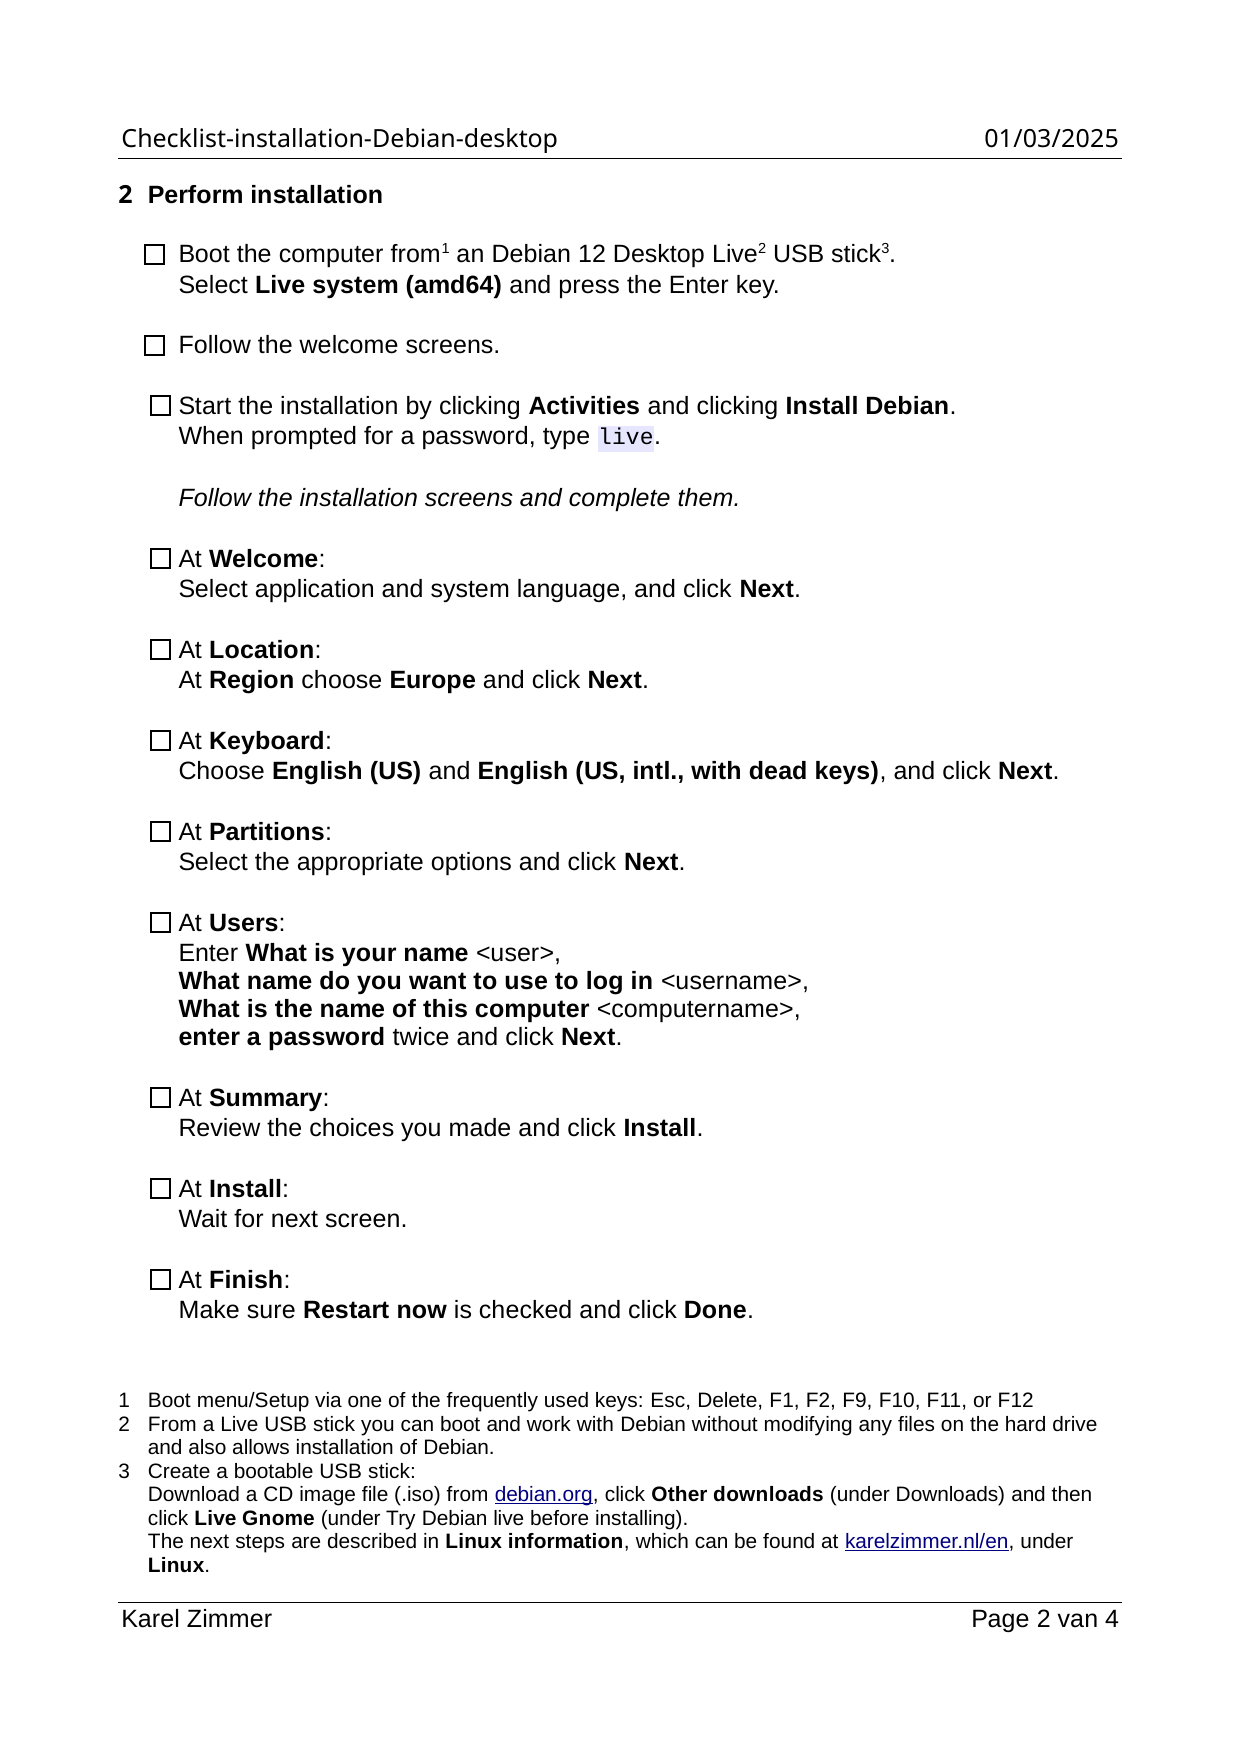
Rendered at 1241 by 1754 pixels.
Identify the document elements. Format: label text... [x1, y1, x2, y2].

table_cell [142, 1052, 177, 1082]
table_cell [118, 391, 142, 421]
table_cell At Users: [177, 908, 1122, 938]
table_cell [177, 695, 1122, 726]
table_cell [118, 421, 142, 453]
table_cell [142, 695, 177, 726]
table_cell At Keyboard: [177, 726, 1122, 756]
table_cell At Welcome: [177, 544, 1122, 574]
table_cell [118, 726, 142, 756]
table_cell [142, 330, 177, 360]
table_cell [118, 1052, 142, 1082]
table_cell [177, 604, 1122, 635]
table_cell [118, 635, 142, 665]
table_cell [118, 847, 142, 877]
table_cell Select Live system (amd64) and press the Enter key. [177, 269, 1122, 300]
table_cell [118, 604, 142, 635]
table_cell [118, 786, 142, 817]
table_cell Make sure Restart now is checked and click Done. [177, 1295, 1122, 1325]
table_cell [142, 877, 177, 907]
table_cell [142, 1143, 177, 1173]
table_cell [142, 453, 177, 483]
table_cell When prompted for a password, type live. [177, 421, 1122, 453]
table_cell Follow the welcome screens. [177, 330, 1122, 360]
table_cell [118, 1143, 142, 1173]
table_cell [142, 1295, 177, 1325]
table_cell [118, 1174, 142, 1204]
table_cell [142, 726, 177, 756]
table_cell [142, 665, 177, 695]
table_cell [142, 1264, 177, 1295]
table_cell [142, 635, 177, 665]
table_header [142, 239, 177, 269]
table_cell [142, 360, 177, 391]
table_cell [142, 483, 177, 513]
table_cell [142, 574, 177, 604]
table_cell [118, 877, 142, 907]
table_cell [118, 938, 142, 1052]
table_cell At Partitions: [177, 817, 1122, 847]
table_cell [118, 360, 142, 391]
table_cell At Region choose Europe and click Next. [177, 665, 1122, 695]
table_cell [142, 817, 177, 847]
table_cell [177, 1234, 1122, 1264]
table_cell [118, 453, 142, 483]
table_cell [142, 1174, 177, 1204]
table_cell [118, 665, 142, 695]
table_cell [142, 604, 177, 635]
table_header Boot the computer from an Debian 12 Desktop Live USB stick. [177, 239, 1122, 269]
table_cell Select the appropriate options and click Next. [177, 847, 1122, 877]
table_header [118, 239, 142, 269]
table_cell Start the installation by clicking Activities and clicking Install Debian. [177, 391, 1122, 421]
table_cell At Location: [177, 635, 1122, 665]
table_cell [142, 1113, 177, 1143]
table_cell Select application and system language, and click Next. [177, 574, 1122, 604]
table_cell [177, 514, 1122, 544]
table_cell At Install: [177, 1174, 1122, 1204]
table_cell [118, 908, 142, 938]
table_cell [118, 1234, 142, 1264]
table_cell [118, 1295, 142, 1325]
table_cell [177, 786, 1122, 817]
table_cell [142, 756, 177, 786]
list Perform installation [118, 177, 1122, 211]
table_cell [142, 391, 177, 421]
table_cell [118, 574, 142, 604]
table_cell [142, 544, 177, 574]
table_cell At Finish: [177, 1264, 1122, 1295]
table_cell [142, 1083, 177, 1113]
table_cell [142, 908, 177, 938]
table_cell [118, 1264, 142, 1295]
table_cell Wait for next screen. [177, 1204, 1122, 1234]
table_cell [142, 514, 177, 544]
table_cell [142, 847, 177, 877]
table_cell [118, 1113, 142, 1143]
table_cell At Summary: [177, 1083, 1122, 1113]
table_cell [118, 756, 142, 786]
table_cell [177, 453, 1122, 483]
table_cell [142, 786, 177, 817]
table_cell [118, 817, 142, 847]
table_cell [177, 1143, 1122, 1173]
table_cell [142, 938, 177, 1052]
table_cell [142, 421, 177, 453]
table_cell [142, 300, 177, 330]
table_cell [118, 483, 142, 513]
table_cell [177, 877, 1122, 907]
table_cell Follow the installation screens and complete them. [177, 483, 1122, 513]
table_cell [142, 269, 177, 300]
table_cell [142, 1204, 177, 1234]
table_cell [118, 544, 142, 574]
table_cell [118, 1083, 142, 1113]
table_cell [177, 1052, 1122, 1082]
table_cell [142, 1234, 177, 1264]
table_cell [118, 269, 142, 300]
table_cell [118, 695, 142, 726]
table_cell Review the choices you made and click Install. [177, 1113, 1122, 1143]
table_cell [177, 360, 1122, 391]
table_cell [118, 514, 142, 544]
table_cell [118, 300, 142, 330]
table_cell Choose English (US) and English (US, intl., with dead keys), and click Next. [177, 756, 1122, 786]
table_cell [177, 300, 1122, 330]
table_cell [118, 1204, 142, 1234]
table_cell Enter What is your name <user>, What name do you want to use to log in <username>, What is the name of this computer <computername>, enter a password twice and click Next. [177, 938, 1122, 1052]
table_cell [118, 330, 142, 360]
